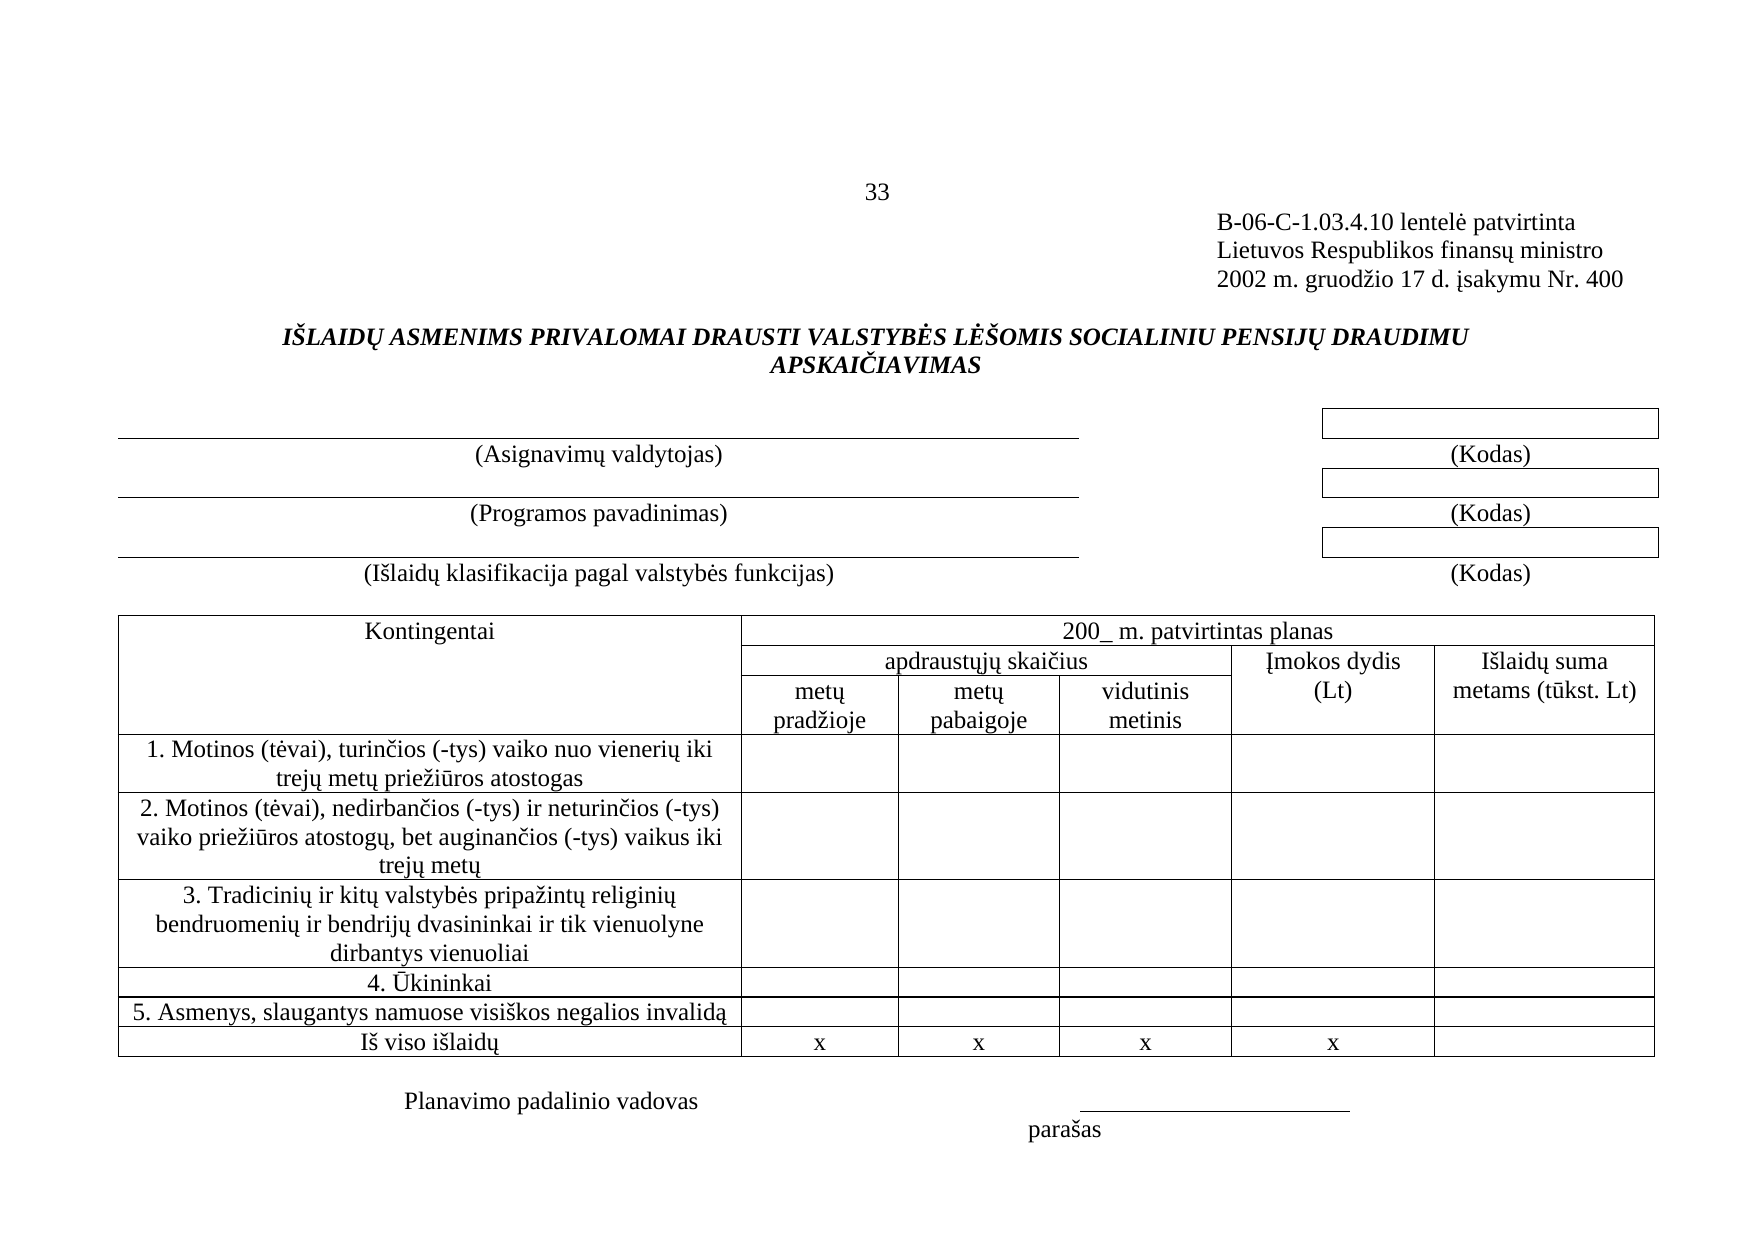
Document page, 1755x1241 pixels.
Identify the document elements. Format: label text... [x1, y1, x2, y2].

table_cell [899, 793, 1059, 879]
table_cell [1435, 880, 1654, 967]
text Planavimo padalinio vadovas [118, 1086, 1636, 1114]
table_cell [1232, 735, 1434, 792]
table_header Kontingentai [119, 616, 741, 733]
table_cell [1079, 557, 1323, 587]
table_cell x [899, 1027, 1059, 1056]
text parašas [118, 1114, 1636, 1143]
table_cell [1435, 998, 1654, 1026]
table_header [118, 408, 1079, 438]
table_cell [1060, 793, 1231, 879]
table_cell Išlaidų suma metams (tūkst. Lt) [1435, 646, 1654, 733]
table_cell [899, 998, 1059, 1026]
table_cell [742, 735, 898, 792]
table_cell [1060, 998, 1231, 1026]
table_cell [1435, 735, 1654, 792]
table_header 200_ m. patvirtintas planas [742, 616, 1654, 645]
text B-06-C-1.03.4.10 lentelė patvirtinta Lietuvos Respublikos finansų ministro 2002 m. gruodžio 17 d. įsakymu Nr. 400 [1217, 207, 1636, 293]
table_cell [899, 968, 1059, 996]
table_cell [1232, 968, 1434, 996]
table_cell Iš viso išlaidų [119, 1027, 741, 1056]
table_cell [1079, 527, 1322, 557]
table_cell (Išlaidų klasifikacija pagal valstybės funkcijas) [118, 558, 1079, 587]
table_cell [1060, 880, 1231, 967]
table_cell (Kodas) [1323, 498, 1658, 527]
table_cell Įmokos dydis (Lt) [1232, 646, 1434, 733]
table_cell [742, 793, 898, 879]
table_cell x [1232, 1027, 1434, 1056]
table_cell [1079, 468, 1322, 497]
text IŠLAIDŲ ASMENIMS PRIVALOMAI DRAUSTI VALSTYBĖS LĖŠOMIS SOCIALINIU PENSIJŲ DRAUDIMU [118, 322, 1636, 350]
table_cell 3. Tradicinių ir kitų valstybės pripažintų religinių bendruomenių ir bendrijų dvasininkai ir tik vienuolyne dirbantys vienuoliai [119, 880, 741, 967]
table_cell 4. Ūkininkai [119, 968, 741, 996]
table_cell [118, 527, 1079, 557]
table_header [1323, 409, 1658, 438]
table_cell (Kodas) [1323, 439, 1658, 467]
table_cell [1232, 880, 1434, 967]
table_cell apdraustųjų skaičius [742, 646, 1231, 675]
table_cell [1232, 793, 1434, 879]
table_cell x [742, 1027, 898, 1056]
table_cell [1060, 968, 1231, 996]
table_cell [1323, 469, 1658, 497]
table_cell (Asignavimų valdytojas) [118, 439, 1079, 467]
table_cell [1060, 735, 1231, 792]
table_header [1079, 408, 1322, 438]
table_cell [1435, 968, 1654, 996]
table_cell [1079, 497, 1323, 527]
table_cell [742, 998, 898, 1026]
table_cell (Programos pavadinimas) [118, 498, 1079, 527]
table_cell x [1060, 1027, 1231, 1056]
table_cell [1435, 793, 1654, 879]
table_cell [742, 880, 898, 967]
table_cell [118, 468, 1079, 497]
table_cell [742, 968, 898, 996]
table_cell [1079, 438, 1323, 467]
text APSKAIČIAVIMAS [118, 350, 1636, 379]
table_cell [899, 880, 1059, 967]
table_cell metų pradžioje [742, 676, 898, 733]
table_cell 2. Motinos (tėvai), nedirbančios (-tys) ir neturinčios (-tys) vaiko priežiūros atostogų, bet auginančios (-tys) vaikus iki trejų metų [119, 793, 741, 879]
table_cell 5. Asmenys, slaugantys namuose visiškos negalios invalidą [119, 998, 741, 1026]
table_cell [1232, 998, 1434, 1026]
table_cell 1. Motinos (tėvai), turinčios (-tys) vaiko nuo vienerių iki trejų metų priežiūros atostogas [119, 735, 741, 792]
table_cell metų pabaigoje [899, 676, 1059, 733]
table_cell [1323, 528, 1658, 557]
table_cell vidutinis metinis [1060, 676, 1231, 733]
table_cell (Kodas) [1323, 558, 1658, 587]
table_cell [899, 735, 1059, 792]
table_cell [1435, 1027, 1654, 1056]
